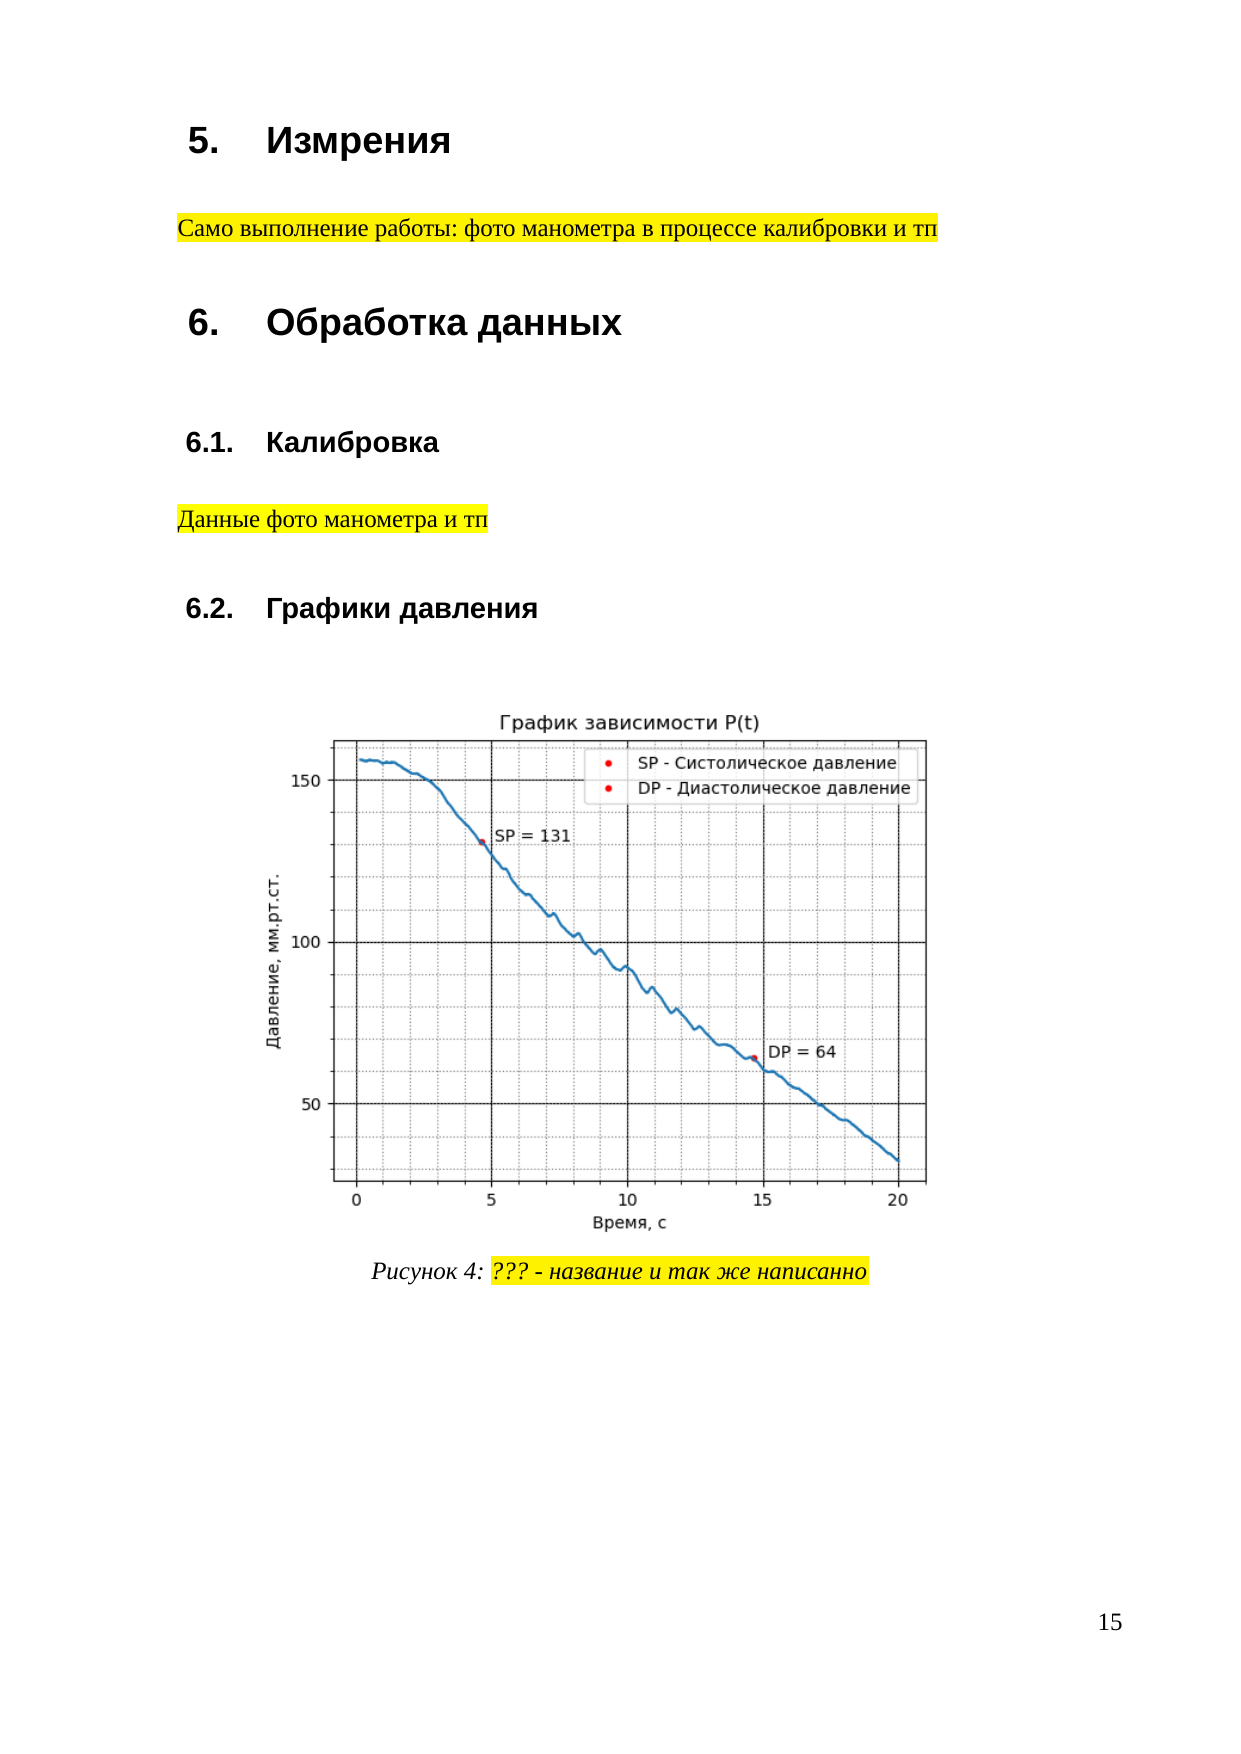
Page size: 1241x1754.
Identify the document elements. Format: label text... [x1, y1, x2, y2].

subtitle Графики давления [118, 592, 1122, 625]
text Данные фото манометра и тп [118, 504, 1110, 533]
text Само выполнение работы: фото манометра в процессе калибровки и тп [118, 213, 1110, 242]
picture [238, 671, 1002, 1244]
subtitle Измрения [118, 118, 1122, 162]
text Рисунок 4: ??? - название и так же написанно [118, 1256, 1122, 1285]
subtitle Калибровка [118, 424, 1122, 458]
subtitle Обработка данных [118, 300, 1122, 344]
